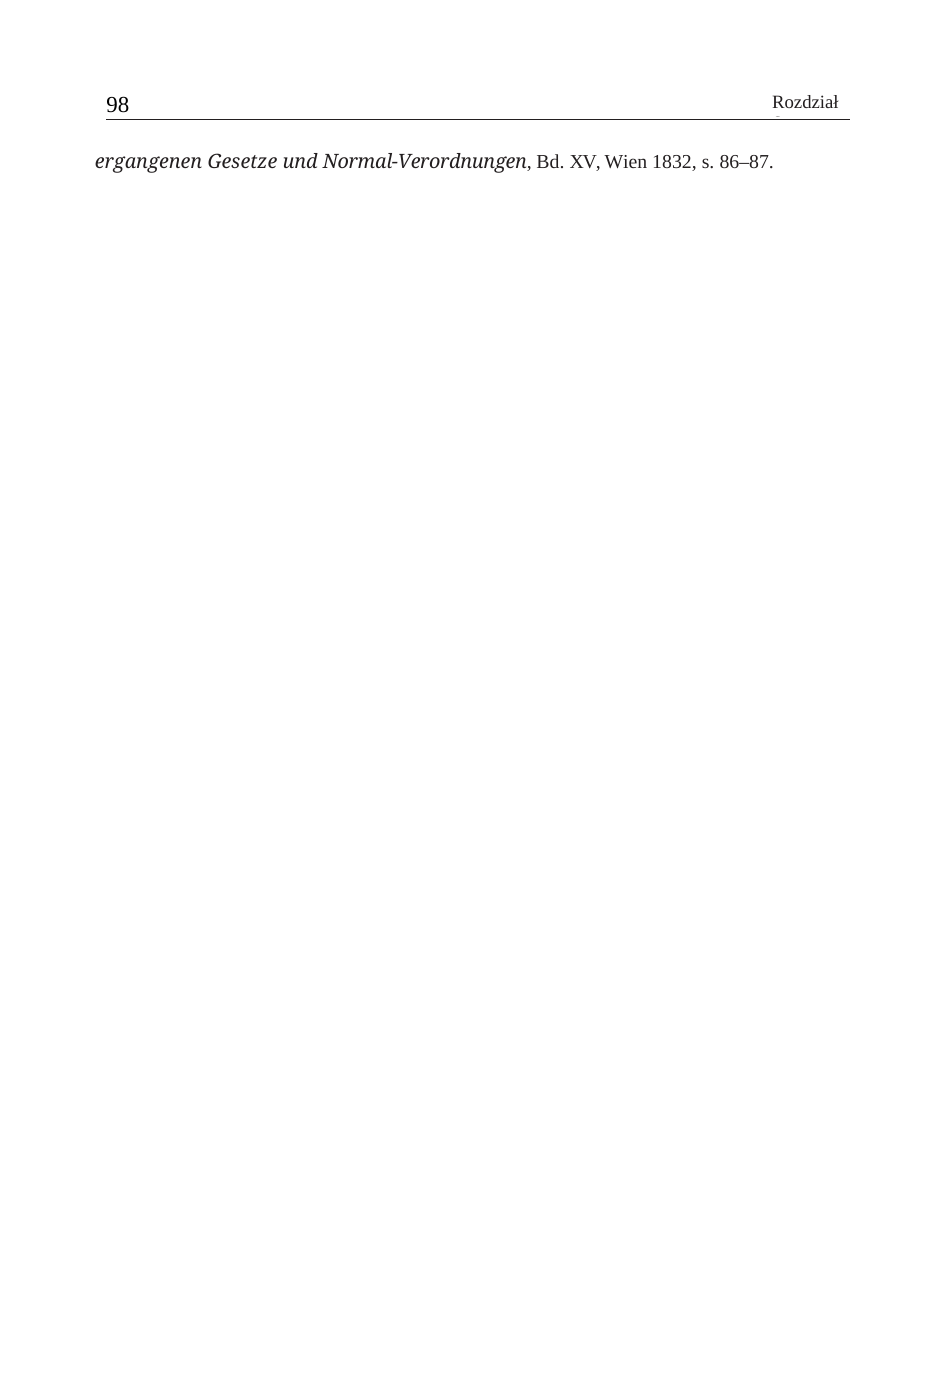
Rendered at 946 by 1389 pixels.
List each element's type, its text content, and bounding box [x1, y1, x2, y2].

text ergangenen Gesetze und Normal-Verordnungen, Bd. XV, Wien 1832, s. 86–87. [94, 148, 840, 174]
